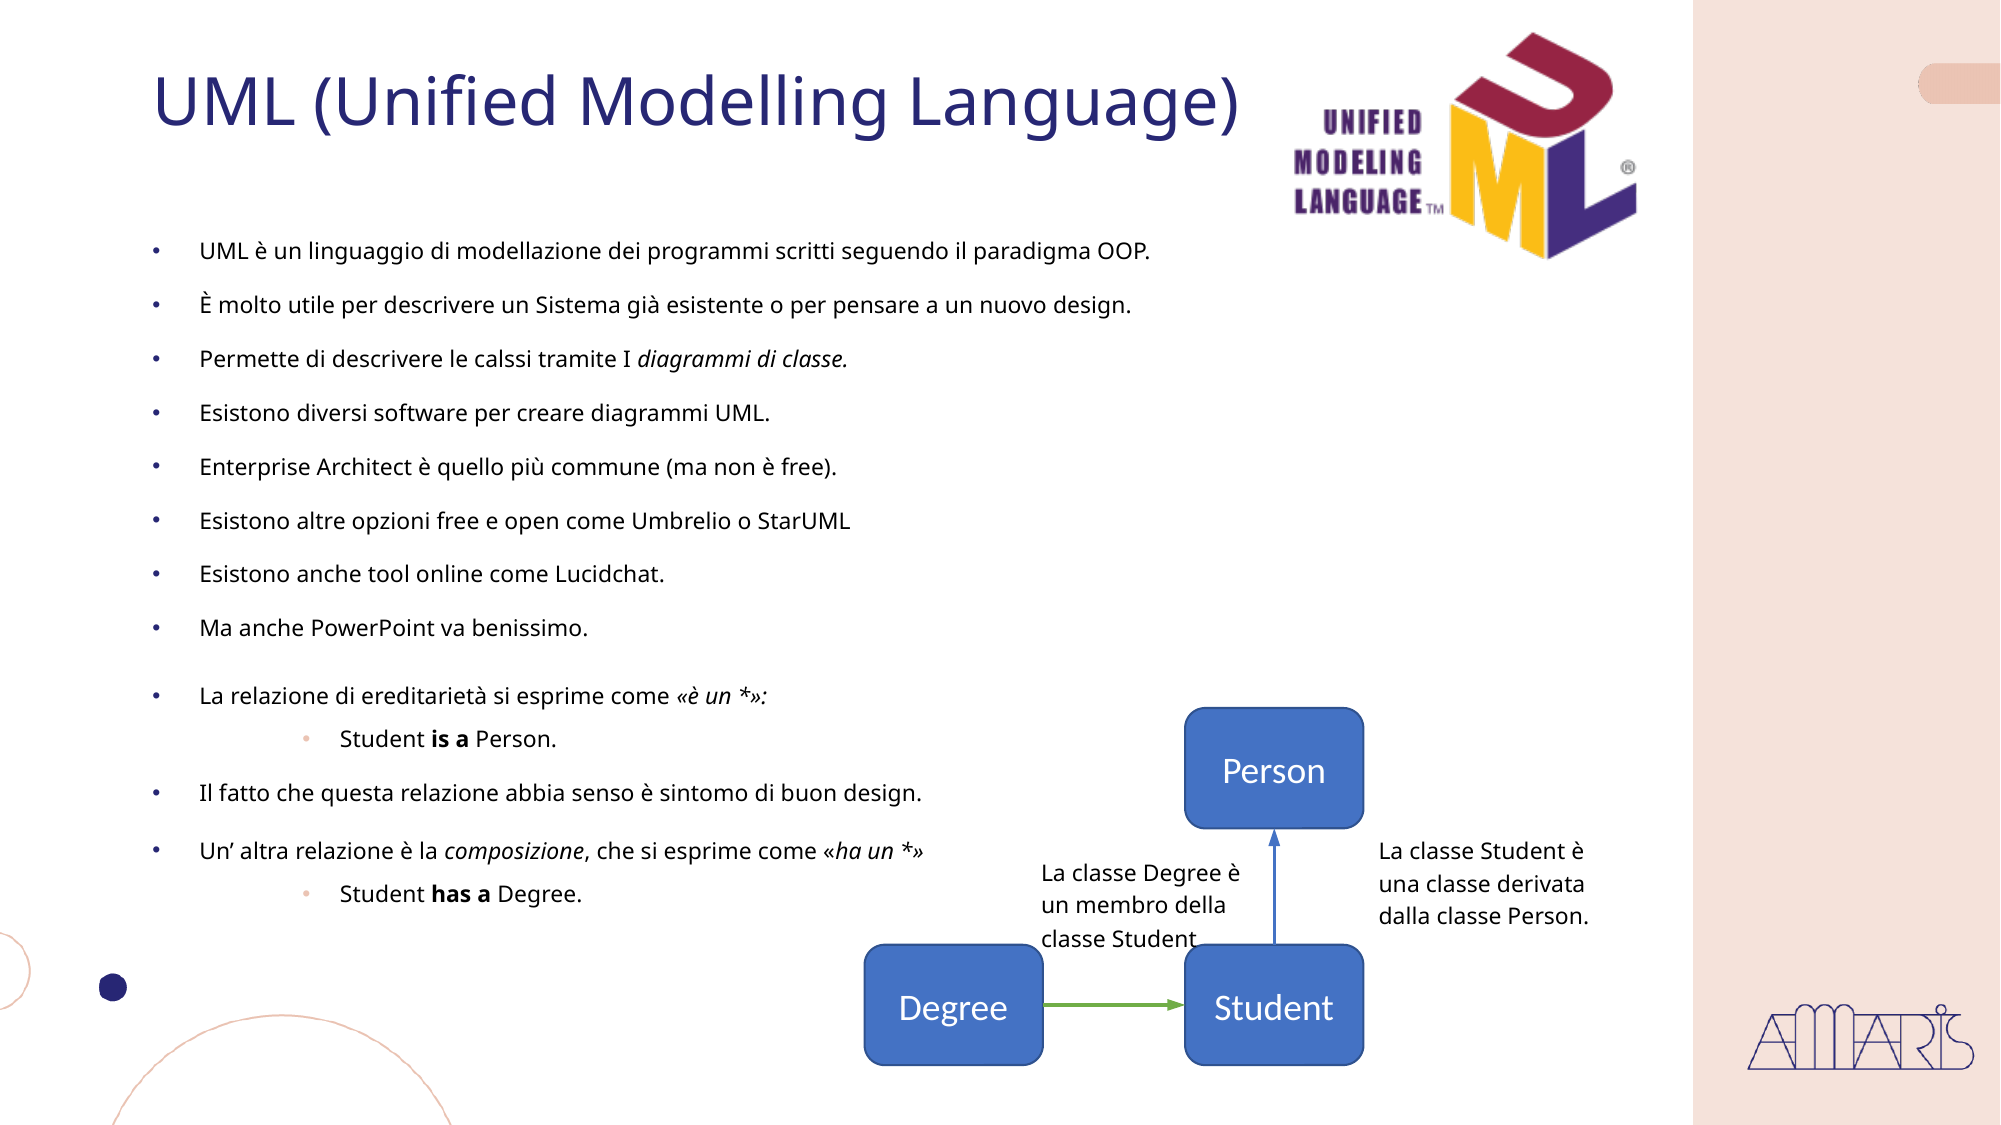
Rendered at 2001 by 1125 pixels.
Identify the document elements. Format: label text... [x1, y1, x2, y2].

text_box Person [1185, 708, 1364, 829]
text_box La classe Student è una classe derivata dalla classe Person. [1363, 823, 1638, 936]
picture [1293, 22, 1638, 273]
text_box Student [1185, 944, 1364, 1066]
text_box La relazione di ereditarietà si esprime come «è un *»: Student is a Person. Il fatto che questa relazione abbia senso è sintomo di buon design. [137, 668, 1142, 856]
text_box La classe Degree è un membro della classe Student [1026, 845, 1268, 958]
title UML (Unified Modelling Language) [137, 59, 1293, 148]
text_box Degree [864, 944, 1043, 1066]
text_box Un’ altra relazione è la composizione, che si esprime come «ha un *» Student has a Degree. [137, 823, 1000, 967]
list UML è un linguaggio di modellazione dei programmi scritti seguendo il paradigma OOP. È molto utile per descrivere un Sistema già esistente o per pensare a un nuovo design. Permette di descrivere le calssi tramite I diagrammi di classe. Esistono diversi software per creare diagrammi UML. Enterprise Architect è quello più commune (ma non è free). Esistono altre opzioni free e open come Umbrelio o StarUML Esistono anche tool online come Lucidchat. Ma anche PowerPoint va benissimo. [137, 223, 1574, 670]
